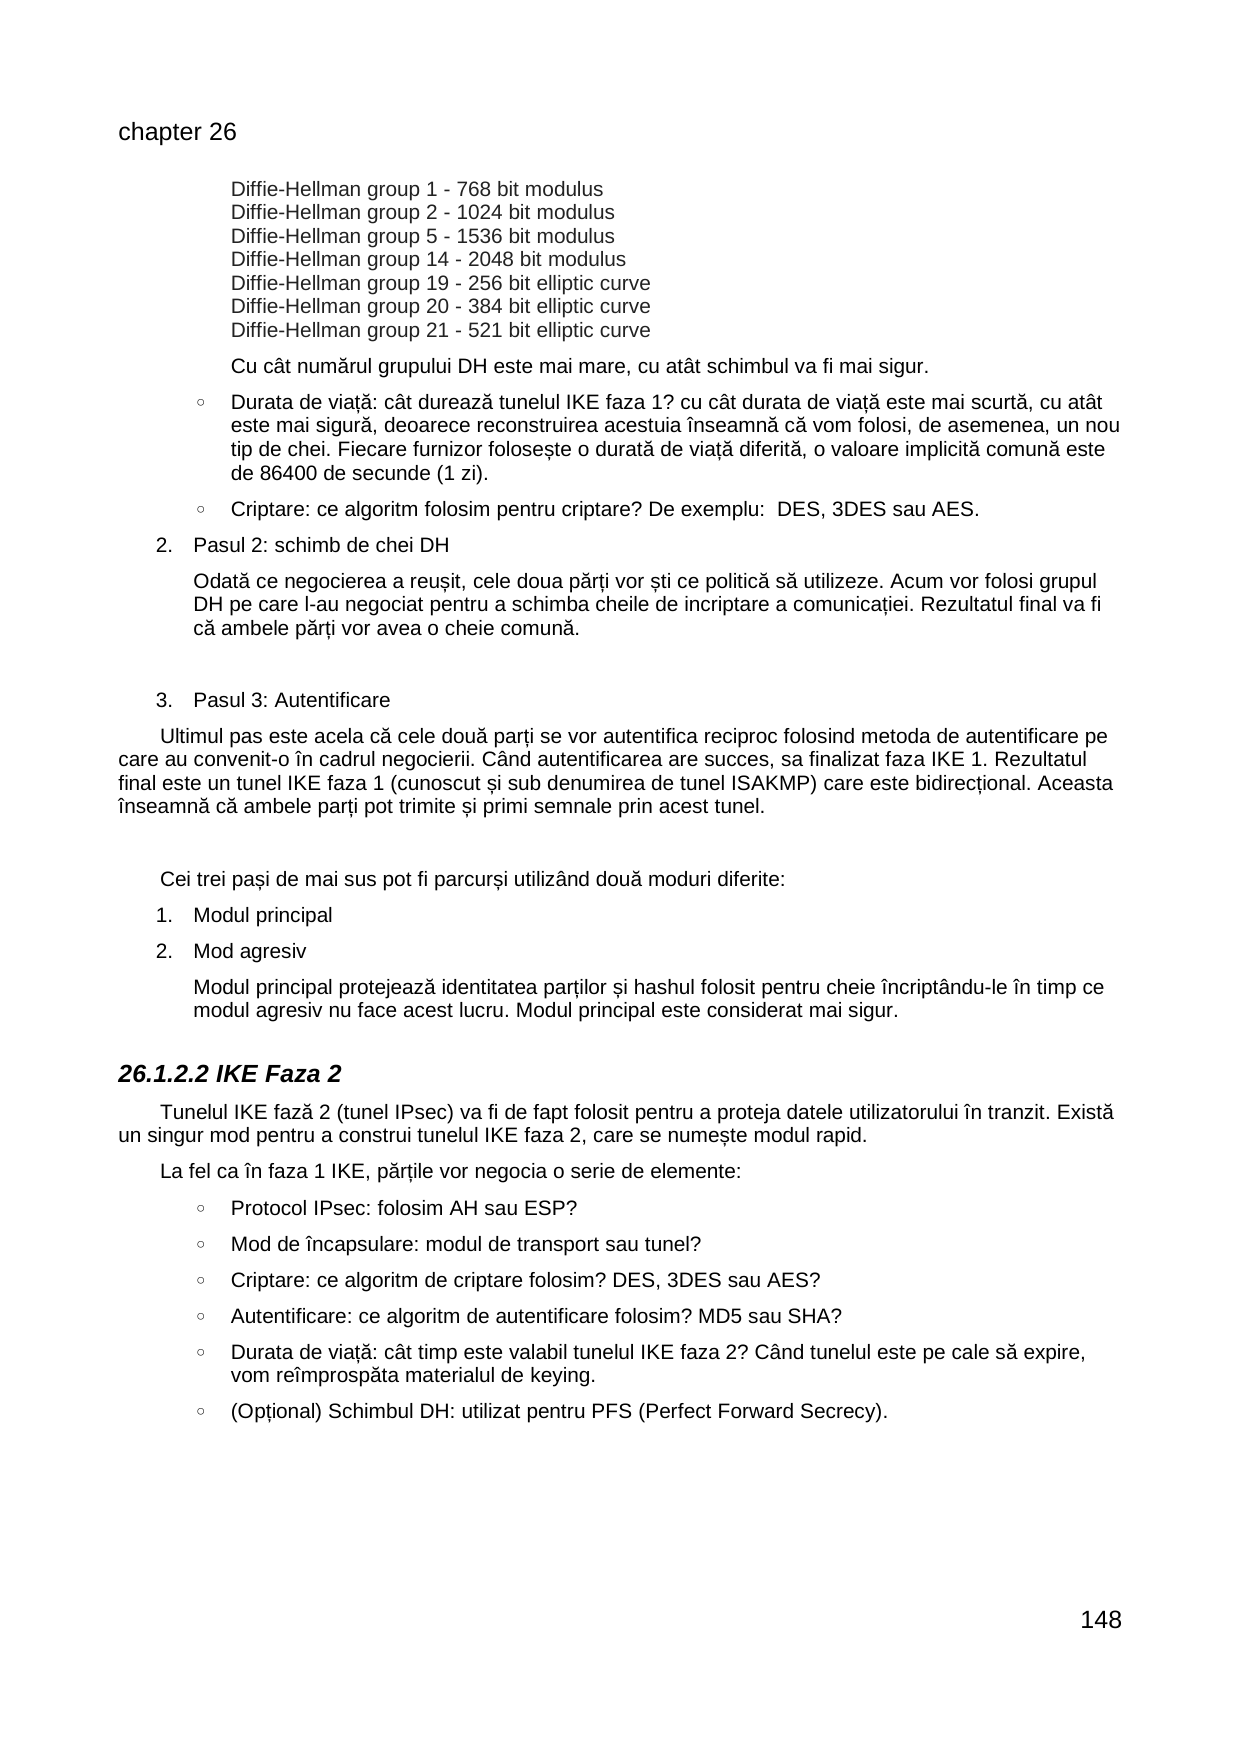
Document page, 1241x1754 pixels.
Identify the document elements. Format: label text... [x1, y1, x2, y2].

subtitle IKE Faza 2 [118, 1060, 1122, 1088]
list (Opțional) Schimbul DH: utilizat pentru PFS (Perfect Forward Secrecy). [193, 1400, 1122, 1423]
list Pasul 3: Autentificare [156, 688, 1122, 712]
list Modul principal protejează identitatea parților și hashul folosit pentru cheie încriptându-le în timp ce modul agresiv nu face acest lucru. Modul principal este considerat mai sigur. [156, 975, 1122, 1022]
text Tunelul IKE fază 2 (tunel IPsec) va fi de fapt folosit pentru a proteja datele utilizatorului în tranzit. Există un singur mod pentru a construi tunelul IKE faza 2, care se numește modul rapid. [118, 1100, 1122, 1147]
list Autentificare: ce algoritm de autentificare folosim? MD5 sau SHA? [193, 1304, 1122, 1328]
list Criptare: ce algoritm de criptare folosim? DES, 3DES sau AES? [193, 1268, 1122, 1292]
list Mod de încapsulare: modul de transport sau tunel? [193, 1232, 1122, 1256]
list Modul principal [156, 903, 1122, 927]
list Pasul 2: schimb de chei DH [156, 533, 1122, 557]
text Ultimul pas este acela că cele două parți se vor autentifica reciproc folosind metoda de autentificare pe care au convenit-o în cadrul negocierii. Când autentificarea are succes, sa finalizat faza IKE 1. Rezultatul final este un tunel IKE faza 1 (cunoscut și sub denumirea de tunel ISAKMP) care este bidirecțional. Aceasta înseamnă că ambele parți pot trimite și primi semnale prin acest tunel. [118, 724, 1122, 818]
list Criptare: ce algoritm folosim pentru criptare? De exemplu: DES, 3DES sau AES. [193, 497, 1122, 521]
list Protocol IPsec: folosim AH sau ESP? [193, 1196, 1122, 1219]
list Odată ce negocierea a reușit, cele doua părți vor ști ce politică să utilizeze. Acum vor folosi grupul DH pe care l-au negociat pentru a schimba cheile de incriptare a comunicației. Rezultatul final va fi că ambele părți vor avea o cheie comună. [156, 569, 1122, 640]
list Diffie-Hellman group 1 - 768 bit modulus Diffie-Hellman group 2 - 1024 bit modulus Diffie-Hellman group 5 - 1536 bit modulus Diffie-Hellman group 14 - 2048 bit modulus Diffie-Hellman group 19 - 256 bit elliptic curve Diffie-Hellman group 20 - 384 bit elliptic curve Diffie-Hellman group 21 - 521 bit elliptic curve [193, 177, 1122, 342]
list Cu cât numărul grupului DH este mai mare, cu atât schimbul va fi mai sigur. [193, 354, 1122, 378]
list Durata de viață: cât timp este valabil tunelul IKE faza 2? Când tunelul este pe cale să expire, vom reîmprospăta materialul de keying. [193, 1340, 1122, 1387]
list Durata de viață: cât durează tunelul IKE faza 1? cu cât durata de viață este mai scurtă, cu atât este mai sigură, deoarece reconstruirea acestuia înseamnă că vom folosi, de asemenea, un nou tip de chei. Fiecare furnizor folosește o durată de viață diferită, o valoare implicită comună este de 86400 de secunde (1 zi). [193, 390, 1122, 484]
list Mod agresiv [156, 939, 1122, 963]
text Cei trei pași de mai sus pot fi parcurși utilizând două moduri diferite: [118, 867, 1122, 891]
text La fel ca în faza 1 IKE, părțile vor negocia o serie de elemente: [118, 1160, 1122, 1183]
